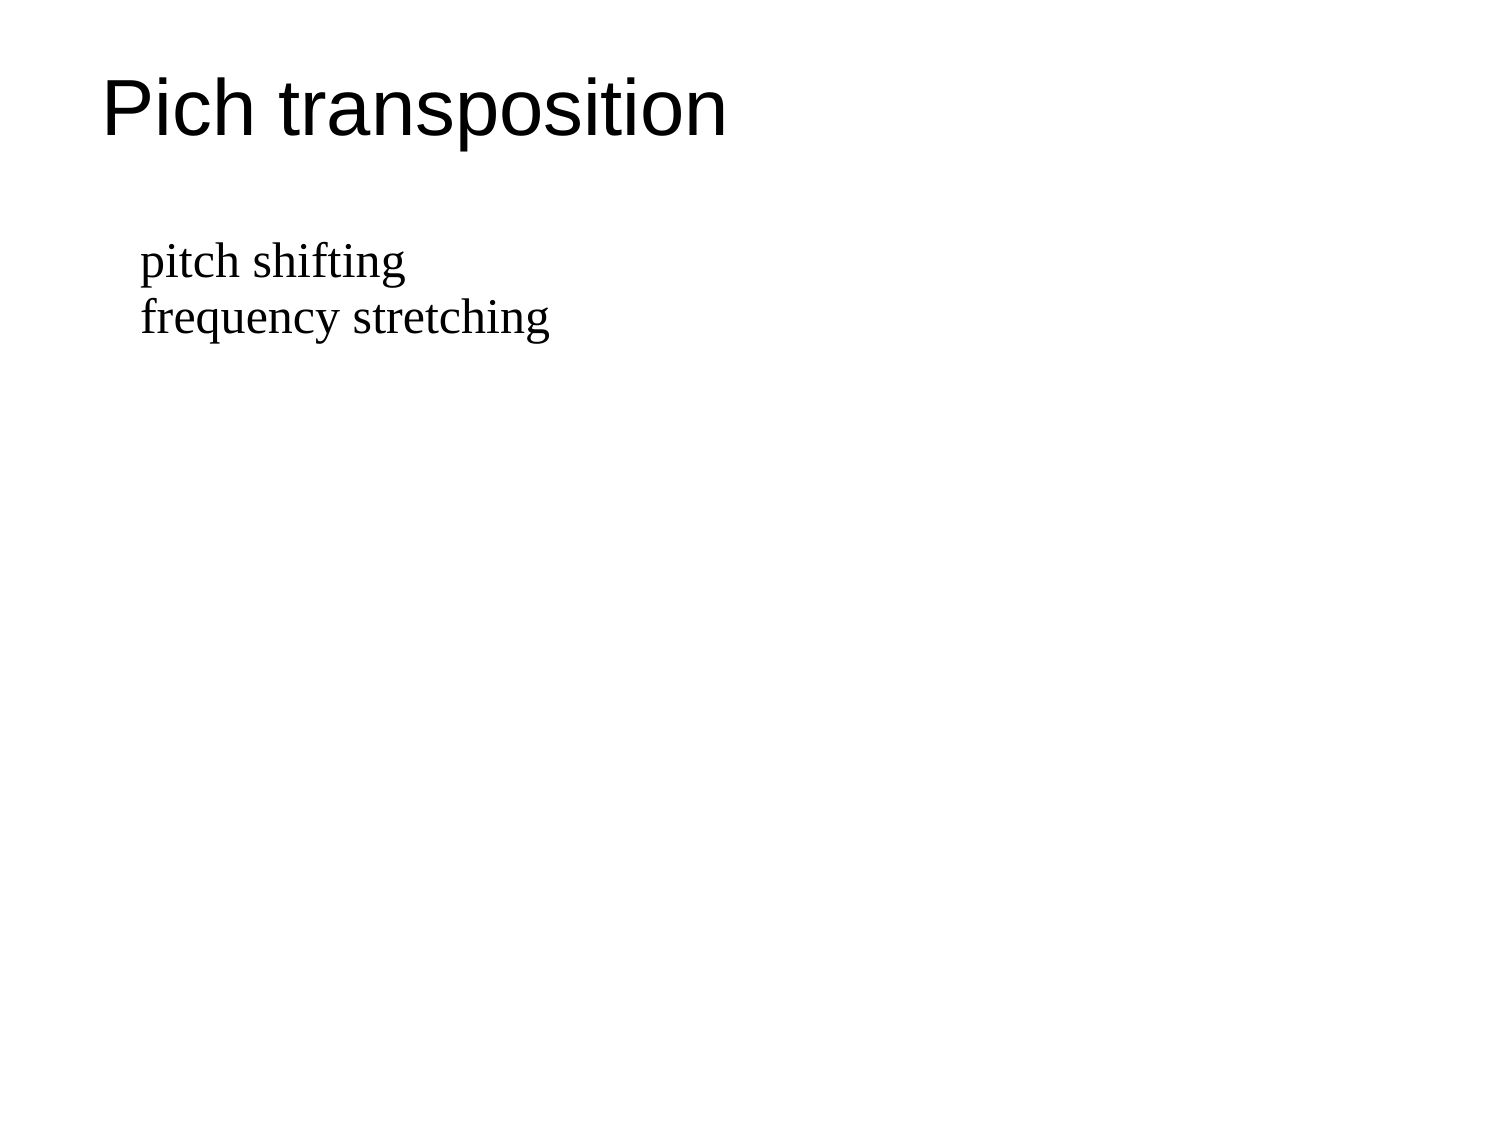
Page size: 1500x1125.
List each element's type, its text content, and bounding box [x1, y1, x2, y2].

text_box pitch shifting frequency stretching [125, 225, 1188, 408]
title Pich transposition [73, 9, 1350, 198]
